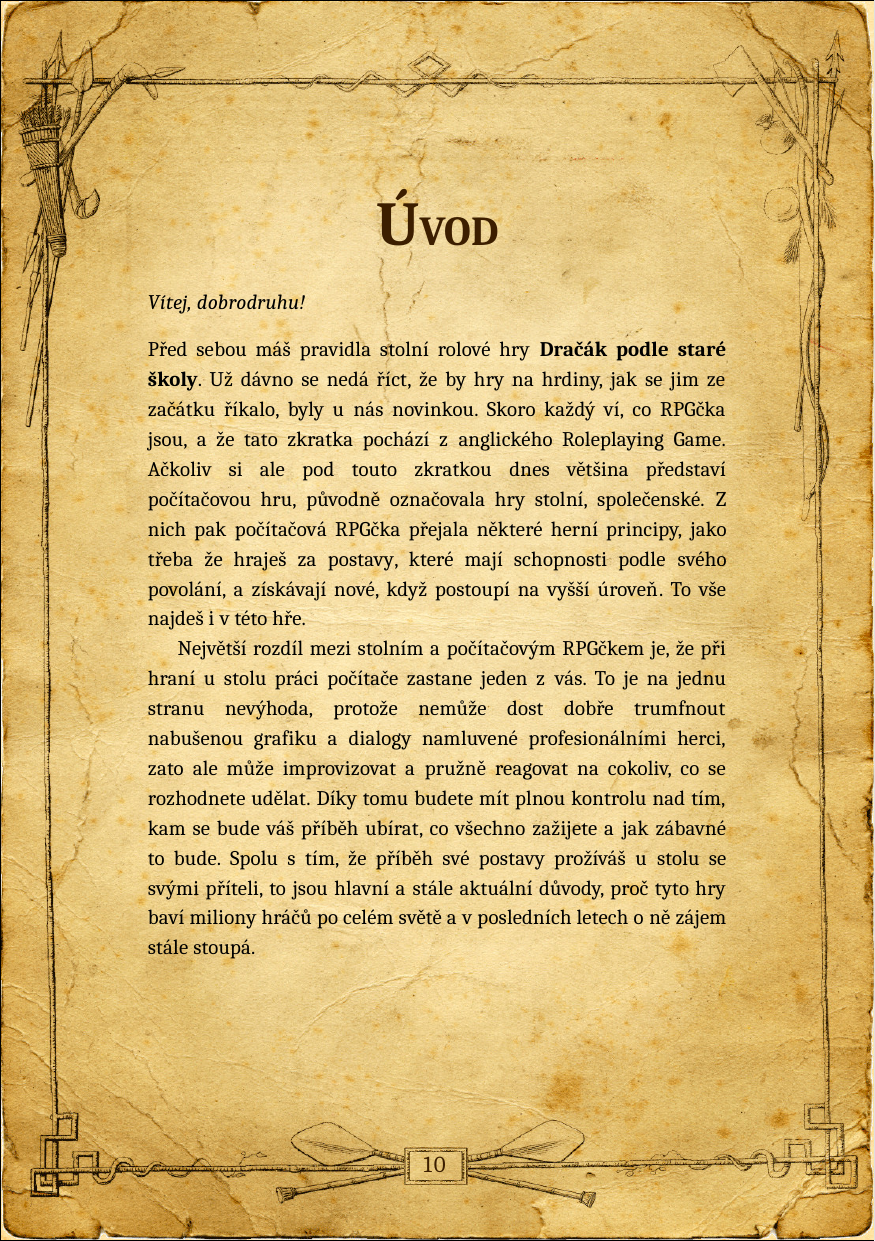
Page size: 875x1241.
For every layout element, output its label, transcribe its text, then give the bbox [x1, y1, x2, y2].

text Vítej, dobrodruhu! [148, 290, 726, 314]
text Před sebou máš pravidla stolní rolové hry Dračák podle staré školy. Už dávno se nedá říct, že by hry na hrdiny, jak se jim ze začátku říkalo, byly u⁠ nás novinkou. Skoro každý ví, co RPGčka jsou, a⁠ že tato zkratka pochází z⁠ anglického Roleplaying Game. Ačkoliv si ale pod touto zkratkou dnes většina představí počítačovou hru, původně označovala hry stolní, společenské. Z⁠ nich pak počítačová RPGčka přejala některé herní principy, jako třeba že hraješ za postavy, které mají schopnosti podle svého povolání, a⁠ získávají nové, když postoupí na vyšší úroveň. To vše najdeš i⁠ v⁠ této hře. Největší rozdíl mezi stolním a⁠ počítačovým RPGčkem je, že při hraní u⁠ stolu práci počítače zastane jeden z⁠ vás. To je na jednu stranu nevýhoda, protože nemůže dost dobře trumfnout nabušenou grafiku a⁠ dialogy namluvené profesionálními herci, zato ale může improvizovat a⁠ pružně reagovat na cokoliv, co se rozhodnete udělat. Díky tomu budete mít plnou kontrolu nad tím, kam se bude váš příběh ubírat, co všechno zažijete a⁠ jak zábavné to bude. Spolu s⁠ tím, že příběh své postavy prožíváš u⁠ stolu se svými příteli, to jsou hlavní a⁠ stále aktuální důvody, proč tyto hry baví miliony hráčů po celém světě a⁠ v⁠ posledních letech o⁠ ně zájem stále stoupá. [148, 338, 726, 960]
picture [1, 1, 874, 1240]
subtitle Úvod [148, 189, 726, 261]
